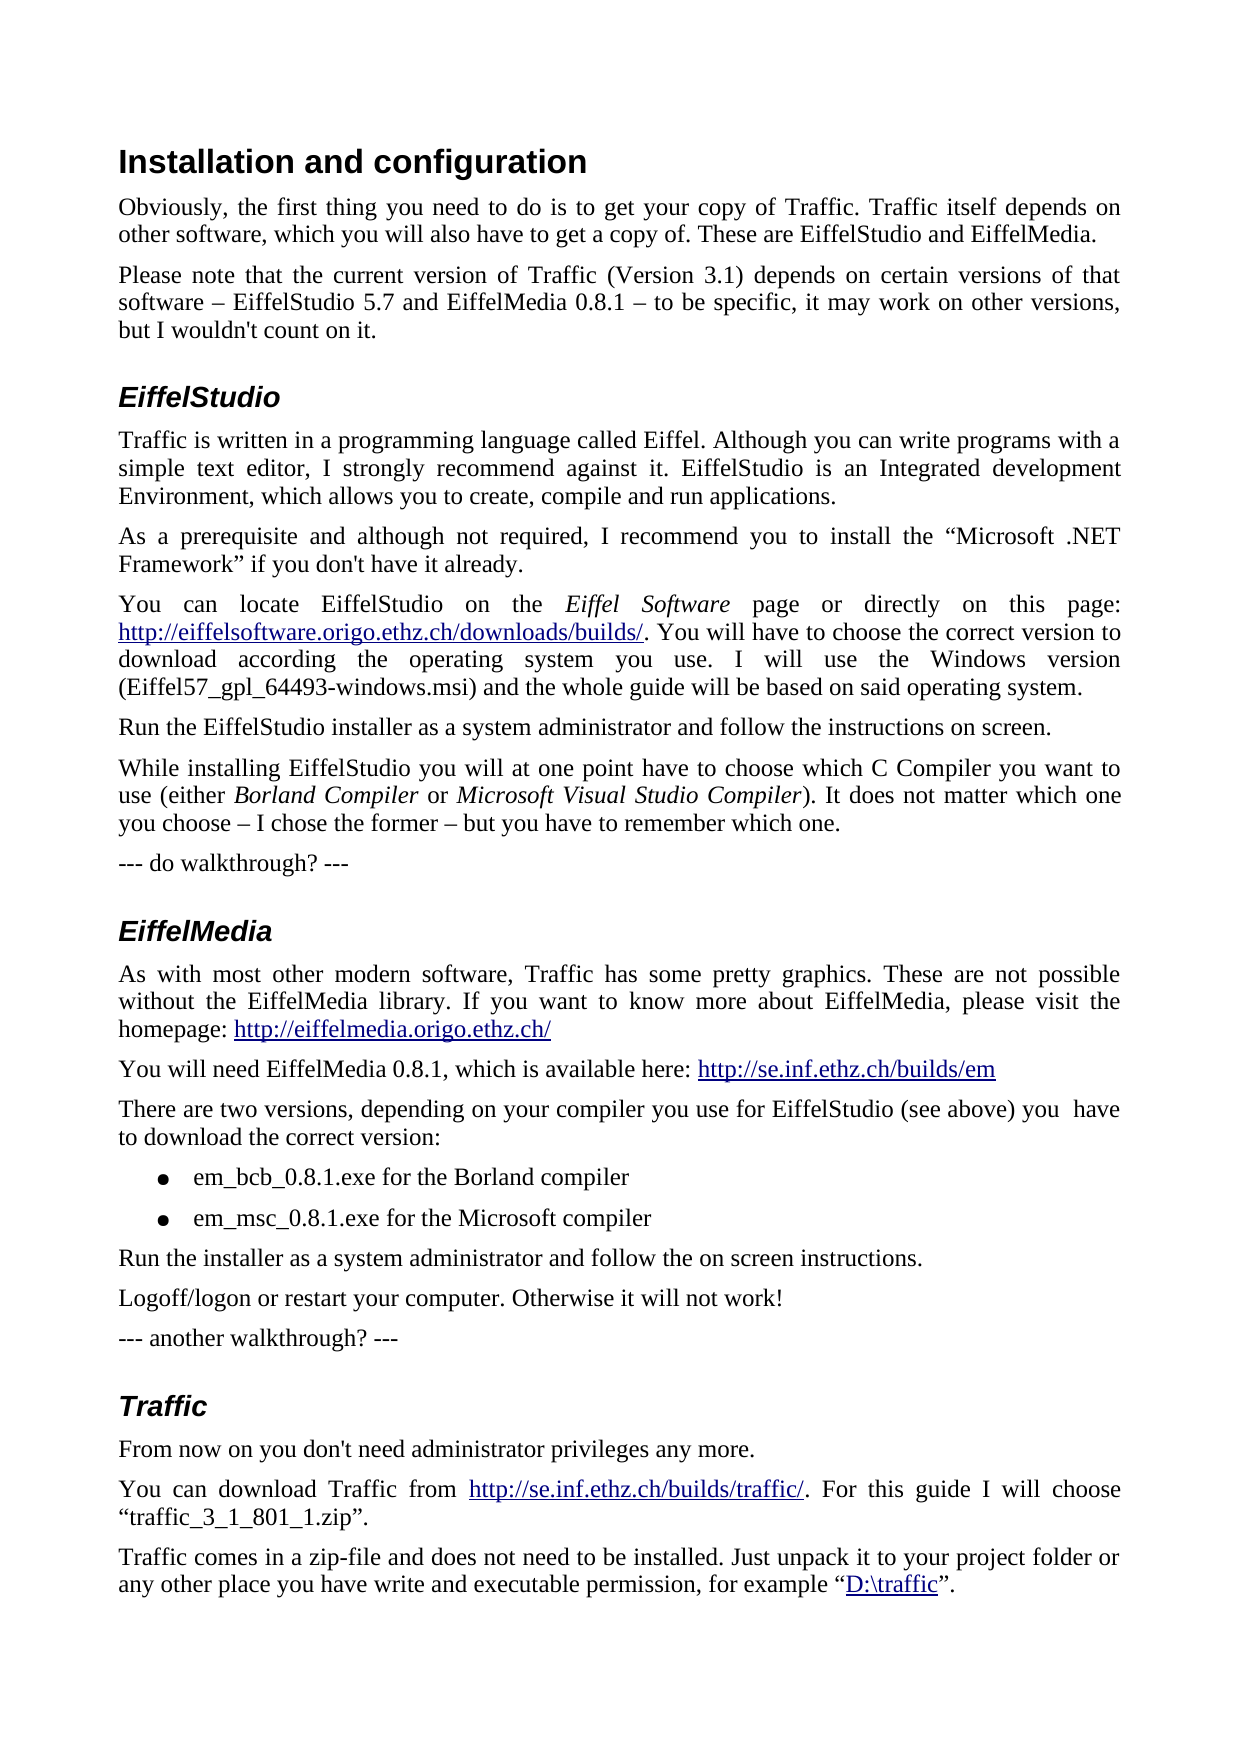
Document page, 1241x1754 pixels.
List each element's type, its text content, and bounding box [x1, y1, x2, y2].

text From now on you don't need administrator privileges any more. [118, 1435, 1122, 1462]
subtitle Installation and configuration [118, 143, 1122, 180]
text Run the EiffelStudio installer as a system administrator and follow the instructions on screen. [118, 713, 1122, 741]
text You can download Traffic from http://se.inf.ethz.ch/builds/traffic/. For this guide I will choose “traffic_3_1_801_1.zip”. [118, 1475, 1122, 1530]
text You will need EiffelMedia 0.8.1, which is available here: http://se.inf.ethz.ch/builds/em [118, 1055, 1122, 1083]
text --- another walkthrough? --- [118, 1324, 1122, 1352]
text You can locate EiffelStudio on the Eiffel Software page or directly on this page: http://eiffelsoftware.origo.ethz.ch/downloads/builds/. You will have to choose the correct version to download according the operating system you use. I will use the Windows version (Eiffel57_gpl_64493-windows.msi) and the whole guide will be based on said operating system. [118, 590, 1122, 701]
subtitle EiffelStudio [118, 381, 1122, 414]
text Obviously, the first thing you need to do is to get your copy of Traffic. Traffic itself depends on other software, which you will also have to get a copy of. These are EiffelStudio and EiffelMedia. [118, 193, 1122, 248]
list em_msc_0.8.1.exe for the Microsoft compiler [156, 1204, 1122, 1231]
text Logoff/logon or restart your computer. Otherwise it will not work! [118, 1284, 1122, 1312]
text There are two versions, depending on your compiler you use for EiffelStudio (see above) you have to download the correct version: [118, 1096, 1122, 1151]
text Run the installer as a system administrator and follow the on screen instructions. [118, 1244, 1122, 1272]
subtitle Traffic [118, 1389, 1122, 1422]
text Traffic comes in a zip-file and does not need to be installed. Just unpack it to your project folder or any other place you have write and executable permission, for example “D:\traffic”. [118, 1543, 1122, 1598]
text Traffic is written in a programming language called Eiffel. Although you can write programs with a simple text editor, I strongly recommend against it. EiffelStudio is an Integrated development Environment, which allows you to create, compile and run applications. [118, 427, 1122, 510]
text As with most other modern software, Traffic has some pretty graphics. These are not possible without the EiffelMedia library. If you want to know more about EiffelMedia, please visit the homepage: http://eiffelmedia.origo.ethz.ch/ [118, 960, 1122, 1043]
text --- do walkthrough? --- [118, 849, 1122, 877]
text As a prerequisite and although not required, I recommend you to install the “Microsoft .NET Framework” if you don't have it already. [118, 522, 1122, 578]
text While installing EiffelStudio you will at one point have to choose which C Compiler you want to use (either Borland Compiler or Microsoft Visual Studio Compiler). It does not matter which one you choose – I chose the former – but you have to remember which one. [118, 754, 1122, 837]
list em_bcb_0.8.1.exe for the Borland compiler [156, 1163, 1122, 1191]
text Please note that the current version of Traffic (Version 3.1) depends on certain versions of that software – EiffelStudio 5.7 and EiffelMedia 0.8.1 – to be specific, it may work on other versions, but I wouldn't count on it. [118, 261, 1122, 344]
subtitle EiffelMedia [118, 914, 1122, 947]
